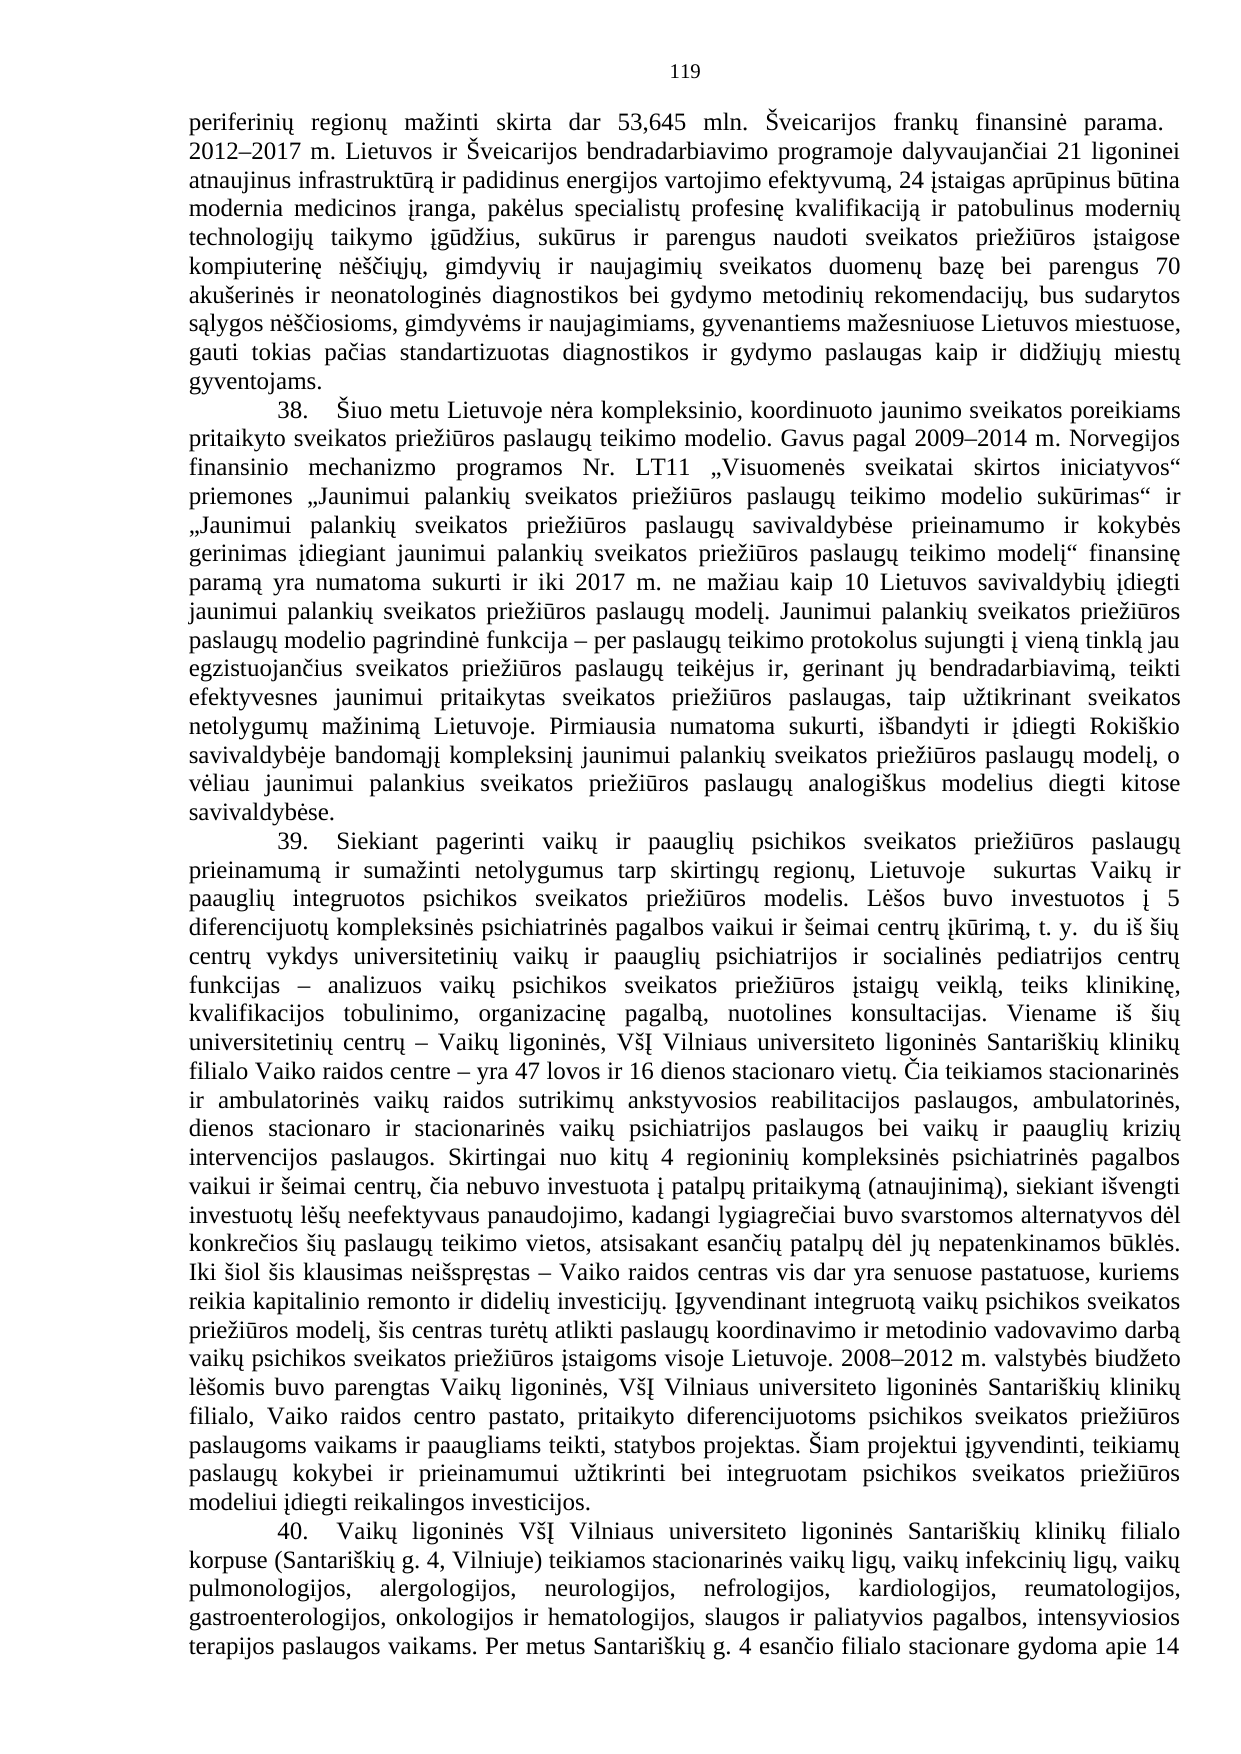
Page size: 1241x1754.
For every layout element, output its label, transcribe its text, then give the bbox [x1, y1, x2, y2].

text periferinių regionų mažinti skirta dar 53,645 mln. Šveicarijos frankų finansinė parama. 2012–2017 m. Lietuvos ir Šveicarijos bendradarbiavimo programoje dalyvaujančiai 21 ligoninei atnaujinus infrastruktūrą ir padidinus energijos vartojimo efektyvumą, 24 įstaigas aprūpinus būtina modernia medicinos įranga, pakėlus specialistų profesinę kvalifikaciją ir patobulinus modernių technologijų taikymo įgūdžius, sukūrus ir parengus naudoti sveikatos priežiūros įstaigose kompiuterinę nėščiųjų, gimdyvių ir naujagimių sveikatos duomenų bazę bei parengus 70 akušerinės ir neonatologinės diagnostikos bei gydymo metodinių rekomendacijų, bus sudarytos sąlygos nėščiosioms, gimdyvėms ir naujagimiams, gyvenantiems mažesniuose Lietuvos miestuose, gauti tokias pačias standartizuotas diagnostikos ir gydymo paslaugas kaip ir didžiųjų miestų gyventojams. [188, 107, 1181, 395]
text 39. Siekiant pagerinti vaikų ir paauglių psichikos sveikatos priežiūros paslaugų prieinamumą ir sumažinti netolygumus tarp skirtingų regionų, Lietuvoje sukurtas Vaikų ir paauglių integruotos psichikos sveikatos priežiūros modelis. Lėšos buvo investuotos į 5 diferencijuotų kompleksinės psichiatrinės pagalbos vaikui ir šeimai centrų įkūrimą, t. y. du iš šių centrų vykdys universitetinių vaikų ir paauglių psichiatrijos ir socialinės pediatrijos centrų funkcijas – analizuos vaikų psichikos sveikatos priežiūros įstaigų veiklą, teiks klinikinę, kvalifikacijos tobulinimo, organizacinę pagalbą, nuotolines konsultacijas. Viename iš šių universitetinių centrų – Vaikų ligoninės, VšĮ Vilniaus universiteto ligoninės Santariškių klinikų filialo Vaiko raidos centre – yra 47 lovos ir 16 dienos stacionaro vietų. Čia teikiamos stacionarinės ir ambulatorinės vaikų raidos sutrikimų ankstyvosios reabilitacijos paslaugos, ambulatorinės, dienos stacionaro ir stacionarinės vaikų psichiatrijos paslaugos bei vaikų ir paauglių krizių intervencijos paslaugos. Skirtingai nuo kitų 4 regioninių kompleksinės psichiatrinės pagalbos vaikui ir šeimai centrų, čia nebuvo investuota į patalpų pritaikymą (atnaujinimą), siekiant išvengti investuotų lėšų neefektyvaus panaudojimo, kadangi lygiagrečiai buvo svarstomos alternatyvos dėl konkrečios šių paslaugų teikimo vietos, atsisakant esančių patalpų dėl jų nepatenkinamos būklės. Iki šiol šis klausimas neišspręstas – Vaiko raidos centras vis dar yra senuose pastatuose, kuriems reikia kapitalinio remonto ir didelių investicijų. Įgyvendinant integruotą vaikų psichikos sveikatos priežiūros modelį, šis centras turėtų atlikti paslaugų koordinavimo ir metodinio vadovavimo darbą vaikų psichikos sveikatos priežiūros įstaigoms visoje Lietuvoje. 2008–2012 m. valstybės biudžeto lėšomis buvo parengtas Vaikų ligoninės, VšĮ Vilniaus universiteto ligoninės Santariškių klinikų filialo, Vaiko raidos centro pastato, pritaikyto diferencijuotoms psichikos sveikatos priežiūros paslaugoms vaikams ir paaugliams teikti, statybos projektas. Šiam projektui įgyvendinti, teikiamų paslaugų kokybei ir prieinamumui užtikrinti bei integruotam psichikos sveikatos priežiūros modeliui įdiegti reikalingos investicijos. [188, 826, 1181, 1516]
text 38. Šiuo metu Lietuvoje nėra kompleksinio, koordinuoto jaunimo sveikatos poreikiams pritaikyto sveikatos priežiūros paslaugų teikimo modelio. Gavus pagal 2009–2014 m. Norvegijos finansinio mechanizmo programos Nr. LT11 „Visuomenės sveikatai skirtos iniciatyvos“ priemones „Jaunimui palankių sveikatos priežiūros paslaugų teikimo modelio sukūrimas“ ir „Jaunimui palankių sveikatos priežiūros paslaugų savivaldybėse prieinamumo ir kokybės gerinimas įdiegiant jaunimui palankių sveikatos priežiūros paslaugų teikimo modelį“ finansinę paramą yra numatoma sukurti ir iki 2017 m. ne mažiau kaip 10 Lietuvos savivaldybių įdiegti jaunimui palankių sveikatos priežiūros paslaugų modelį. Jaunimui palankių sveikatos priežiūros paslaugų modelio pagrindinė funkcija – per paslaugų teikimo protokolus sujungti į vieną tinklą jau egzistuojančius sveikatos priežiūros paslaugų teikėjus ir, gerinant jų bendradarbiavimą, teikti efektyvesnes jaunimui pritaikytas sveikatos priežiūros paslaugas, taip užtikrinant sveikatos netolygumų mažinimą Lietuvoje. Pirmiausia numatoma sukurti, išbandyti ir įdiegti Rokiškio savivaldybėje bandomąjį kompleksinį jaunimui palankių sveikatos priežiūros paslaugų modelį, o vėliau jaunimui palankius sveikatos priežiūros paslaugų analogiškus modelius diegti kitose savivaldybėse. [188, 395, 1181, 826]
text 40. Vaikų ligoninės VšĮ Vilniaus universiteto ligoninės Santariškių klinikų filialo korpuse (Santariškių g. 4, Vilniuje) teikiamos stacionarinės vaikų ligų, vaikų infekcinių ligų, vaikų pulmonologijos, alergologijos, neurologijos, nefrologijos, kardiologijos, reumatologijos, gastroenterologijos, onkologijos ir hematologijos, slaugos ir paliatyvios pagalbos, intensyviosios terapijos paslaugos vaikams. Per metus Santariškių g. 4 esančio filialo stacionare gydoma apie 14 [188, 1516, 1181, 1660]
